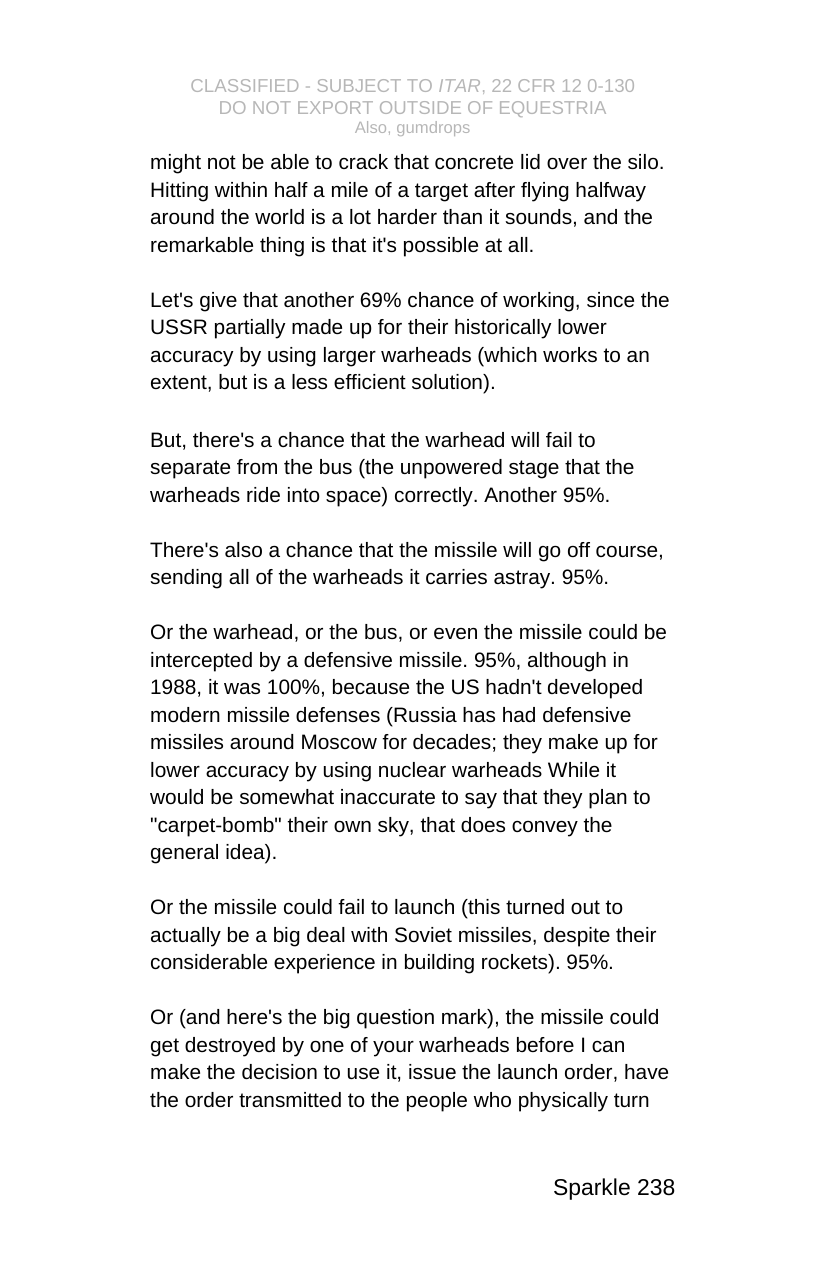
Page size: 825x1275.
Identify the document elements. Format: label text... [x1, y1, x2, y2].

text But, there's a chance that the warhead will fail to separate from the bus (the unpowered stage that the warheads ride into space) correctly. Another 95%. [150, 397, 675, 506]
text Let's give that another 69% chance of working, since the USSR partially made up for their historically lower accuracy by using larger warheads (which works to an extent, but is a less efficient solution). [150, 287, 675, 394]
text Or the missile could fail to launch (this turned out to actually be a big deal with Soviet missiles, despite their considerable experience in building rockets). 95%. Or (and here's the big question mark), the missile could get destroyed by one of your warheads before I can make the decision to use it, issue the launch order, have the order transmitted to the people who physically turn [150, 895, 675, 1111]
text There's also a chance that the missile will go off course, sending all of the warheads it carries astray. 95%. Or the warhead, or the bus, or even the missile could be intercepted by a defensive missile. 95%, although in 1988, it was 100%, because the US hadn't developed modern missile defenses (Russia has had defensive missiles around Moscow for decades; they make up for lower accuracy by using nuclear warheads While it would be somewhat inaccurate to say that they plan to "carpet-bomb" their own sky, that does convey the general idea). [150, 537, 675, 864]
text might not be able to crack that concrete lid over the silo. Hitting within half a mile of a target after flying halfway around the world is a lot harder than it sounds, and the remarkable thing is that it's possible at all. [150, 150, 675, 256]
